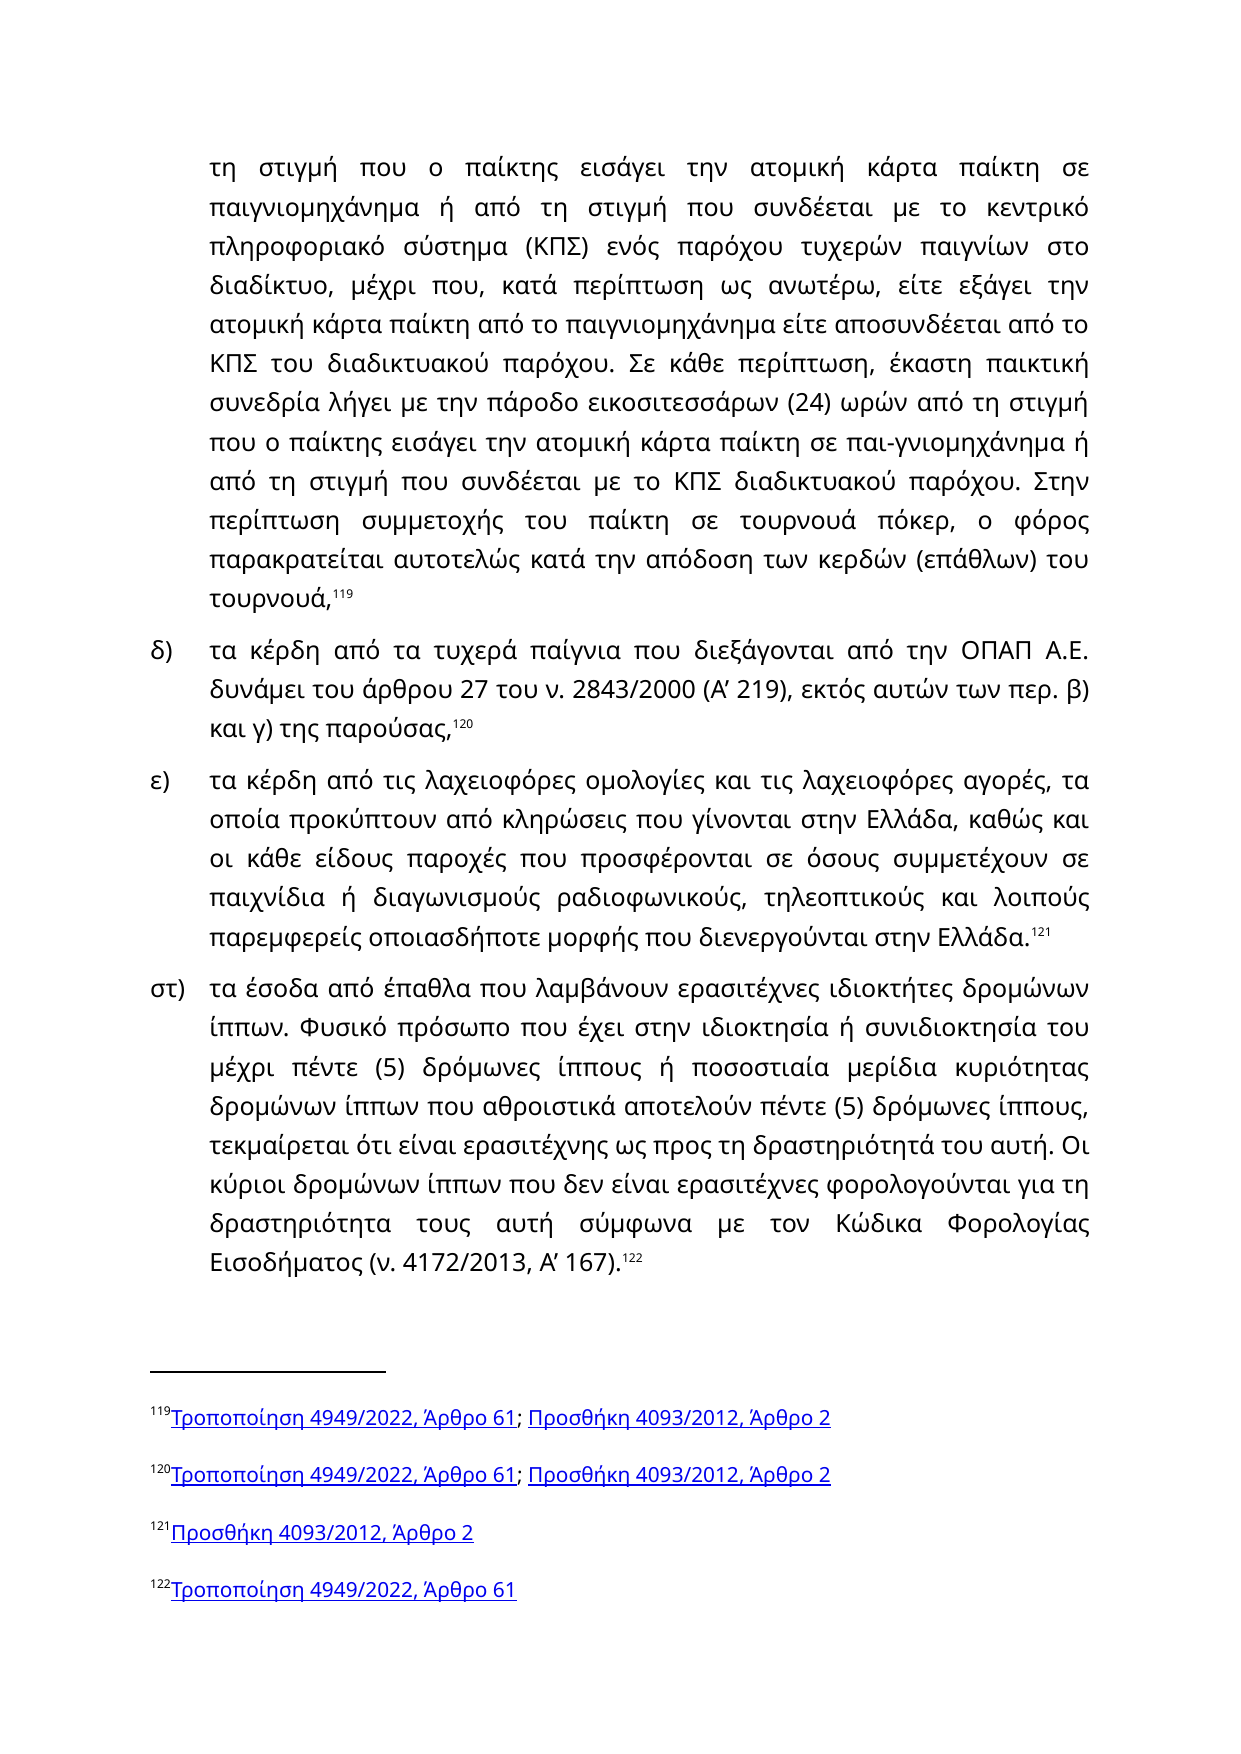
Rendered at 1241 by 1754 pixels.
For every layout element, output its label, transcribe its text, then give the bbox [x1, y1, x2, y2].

list τη στιγμή που ο παίκτης εισάγει την ατομική κάρτα παίκτη σε παιγνιομηχάνημα ή από τη στιγμή που συνδέεται με το κεντρικό πληροφοριακό σύστημα (ΚΠΣ) ενός παρόχου τυχερών παιγνίων στο διαδίκτυο, μέχρι που, κατά περίπτωση ως ανωτέρω, είτε εξάγει την ατομική κάρτα παίκτη από το παιγνιομηχάνημα είτε αποσυνδέεται από το ΚΠΣ του διαδικτυακού παρόχου. Σε κάθε περίπτωση, έκαστη παικτική συνεδρία λήγει με την πάροδο εικοσιτεσσάρων (24) ωρών από τη στιγμή που ο παίκτης εισάγει την ατομική κάρτα παίκτη σε παι-γνιομηχάνημα ή από τη στιγμή που συνδέεται με το ΚΠΣ διαδικτυακού παρόχου. Στην περίπτωση συμμετοχής του παίκτη σε τουρνουά πόκερ, ο φόρος παρακρατείται αυτοτελώς κατά την απόδοση των κερδών (επάθλων) του τουρνουά, [150, 150, 1090, 615]
list δ) τα κέρδη από τα τυχερά παίγνια που διεξάγονται από την ΟΠΑΠ Α.Ε. δυνάμει του άρθρου 27 του ν. 2843/2000 (Α’ 219), εκτός αυτών των περ. β) και γ) της παρούσας, [150, 632, 1090, 745]
text Τροποποίηση 4949/2022, Άρθρο 61 [150, 1576, 1090, 1604]
text Τροποποίηση 4949/2022, Άρθρο 61; Προσθήκη 4093/2012, Άρθρο 2 [150, 1403, 1090, 1431]
text Προσθήκη 4093/2012, Άρθρο 2 [150, 1518, 1090, 1546]
text Τροποποίηση 4949/2022, Άρθρο 61; Προσθήκη 4093/2012, Άρθρο 2 [150, 1460, 1090, 1489]
list ε) τα κέρδη από τις λαχειοφόρες ομολογίες και τις λαχειοφόρες αγορές, τα οποία προκύπτουν από κληρώσεις που γίνονται στην Ελλάδα, καθώς και οι κάθε είδους παροχές που προσφέρονται σε όσους συμμετέχουν σε παιχνίδια ή διαγωνισμούς ραδιοφωνικούς, τηλεοπτικούς και λοιπούς παρεμφερείς οποιασδήποτε μορφής που διενεργούνται στην Ελλάδα. [150, 762, 1090, 953]
list στ) τα έσοδα από έπαθλα που λαμβάνουν ερασιτέχνες ιδιοκτήτες δρομώνων ίππων. Φυσικό πρόσωπο που έχει στην ιδιοκτησία ή συνιδιοκτησία του μέχρι πέντε (5) δρόμωνες ίππους ή ποσοστιαία μερίδια κυριότητας δρομώνων ίππων που αθροιστικά αποτελούν πέντε (5) δρόμωνες ίππους, τεκμαίρεται ότι είναι ερασιτέχνης ως προς τη δραστηριότητά του αυτή. Οι κύριοι δρομώνων ίππων που δεν είναι ερασιτέχνες φορολογούνται για τη δραστηριότητα τους αυτή σύμφωνα με τον Κώδικα Φορολογίας Εισοδήματος (ν. 4172/2013, Α’ 167). [150, 971, 1090, 1279]
